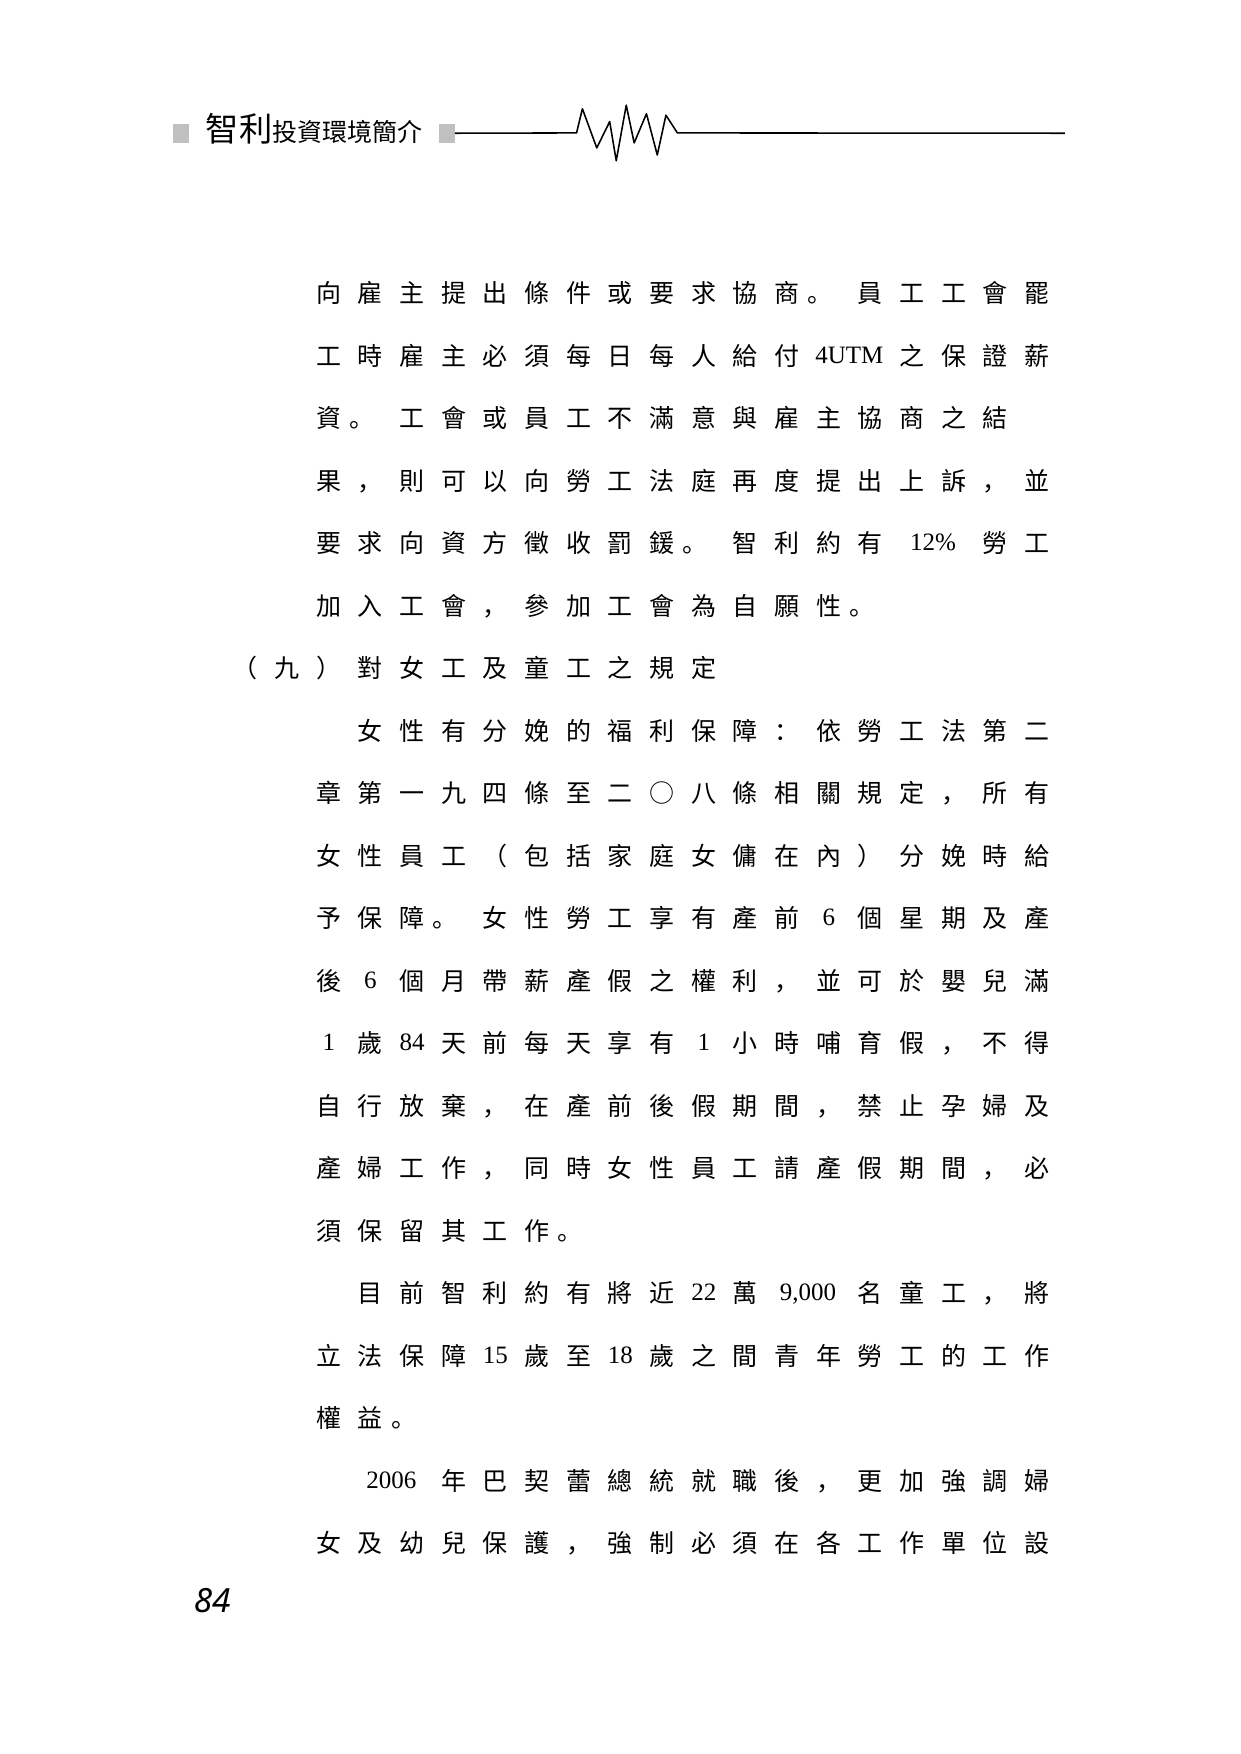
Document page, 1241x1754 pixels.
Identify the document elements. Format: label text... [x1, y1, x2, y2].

text （九）對女工及童工之規定 [207, 625, 1058, 688]
text 目前智利約有將近22萬9,000名童工，將立法保障15歲至18歲之間青年勞工的工作權益。 [281, 1250, 1058, 1438]
text 女性有分娩的福利保障：依勞工法第二章第一九四條至二○八條相關規定，所有女性員工（包括家庭女傭在內）分娩時給予保障。女性勞工享有產前6個星期及產後6個月帶薪產假之權利，並可於嬰兒滿1歲84天前每天享有1小時哺育假，不得自行放棄，在產前後假期間，禁止孕婦及產婦工作，同時女性員工請產假期間，必須保留其工作。 [281, 688, 1058, 1250]
text 向雇主提出條件或要求協商。員工工會罷工時雇主必須每日每人給付4UTM之保證薪資。工會或員工不滿意與雇主協商之結果，則可以向勞工法庭再度提出上訴，並要求向資方徵收罰鍰。智利約有12%勞工加入工會，參加工會為自願性。 [281, 250, 1058, 625]
text 2006年巴契蕾總統就職後，更加強調婦女及幼兒保護，強制必須在各工作單位設 [281, 1438, 1058, 1563]
